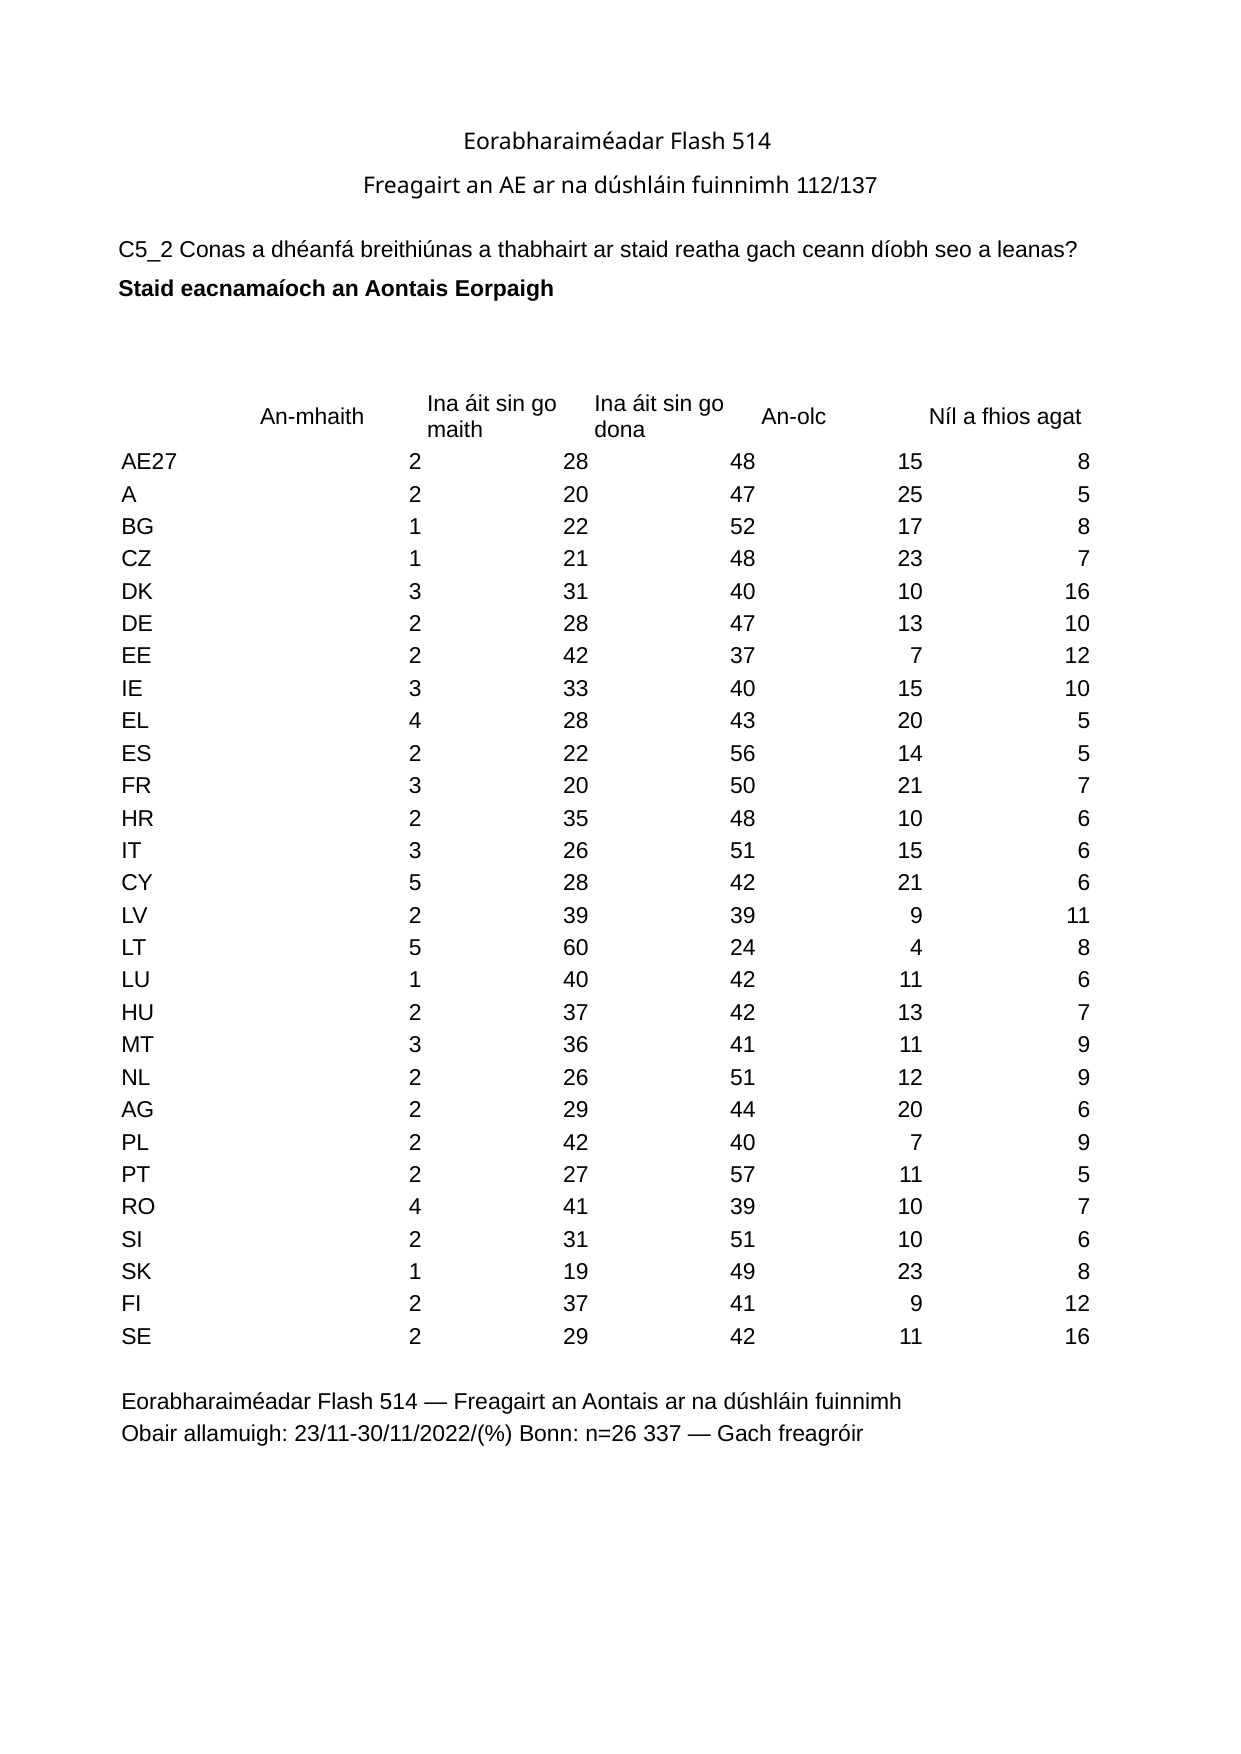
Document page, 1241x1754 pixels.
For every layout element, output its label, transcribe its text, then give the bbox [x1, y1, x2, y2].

table_cell 28 [424, 445, 591, 477]
table_cell 3 [257, 575, 424, 607]
table_cell 6 [926, 1093, 1093, 1125]
table_header [118, 387, 257, 445]
table_cell 25 [758, 478, 926, 510]
table_cell 15 [758, 834, 926, 866]
table_cell AG [118, 1093, 257, 1125]
table_cell 10 [758, 801, 926, 834]
table_cell EL [118, 704, 257, 737]
table_header An-mhaith [257, 387, 424, 445]
table_cell 2 [257, 801, 424, 834]
table_cell 2 [257, 996, 424, 1028]
table_cell 11 [758, 1028, 926, 1061]
table_cell 41 [591, 1028, 758, 1061]
table_cell 60 [424, 931, 591, 963]
table_cell 15 [758, 672, 926, 704]
table_cell 8 [926, 445, 1093, 477]
table_cell 51 [591, 1223, 758, 1255]
table_cell 8 [926, 1255, 1093, 1287]
table_cell PT [118, 1158, 257, 1190]
table_cell RO [118, 1190, 257, 1223]
table_cell SK [118, 1255, 257, 1287]
table_cell 51 [591, 1061, 758, 1093]
table_cell [257, 1352, 424, 1384]
table_cell DE [118, 607, 257, 639]
table_cell 6 [926, 834, 1093, 866]
table_cell 7 [758, 1125, 926, 1158]
table_cell 9 [758, 1288, 926, 1320]
table_cell 23 [758, 1255, 926, 1287]
table_cell 37 [424, 996, 591, 1028]
table_cell BG [118, 510, 257, 542]
table_cell 37 [424, 1288, 591, 1320]
table_cell LU [118, 964, 257, 996]
table_cell 1 [257, 1255, 424, 1287]
table_cell 49 [591, 1255, 758, 1287]
table_cell 17 [758, 510, 926, 542]
table_cell 3 [257, 834, 424, 866]
table_cell 5 [926, 704, 1093, 737]
table_cell FI [118, 1288, 257, 1320]
table_cell 6 [926, 1223, 1093, 1255]
table_cell 16 [926, 575, 1093, 607]
table_cell 36 [424, 1028, 591, 1061]
table_cell 26 [424, 1061, 591, 1093]
table_cell [591, 1352, 758, 1384]
table_cell 13 [758, 996, 926, 1028]
table_cell IT [118, 834, 257, 866]
table_cell 40 [424, 964, 591, 996]
table_cell 48 [591, 542, 758, 575]
table_cell 41 [591, 1288, 758, 1320]
table_cell LT [118, 931, 257, 963]
table_cell 5 [926, 737, 1093, 769]
table_cell [118, 1352, 257, 1384]
table_cell 40 [591, 672, 758, 704]
text C5_2 Conas a dhéanfá breithiúnas a thabhairt ar staid reatha gach ceann díobh seo a leanas? [118, 236, 1122, 262]
table_cell 10 [758, 1223, 926, 1255]
table_cell 7 [926, 542, 1093, 575]
table_cell 40 [591, 1125, 758, 1158]
table_cell 28 [424, 704, 591, 737]
table_cell 8 [926, 510, 1093, 542]
table_cell NL [118, 1061, 257, 1093]
table_cell 39 [424, 899, 591, 931]
table_cell 2 [257, 1288, 424, 1320]
table_cell 5 [257, 931, 424, 963]
table_cell HR [118, 801, 257, 834]
table_cell [758, 1352, 926, 1384]
table_cell PL [118, 1125, 257, 1158]
table_cell 7 [926, 996, 1093, 1028]
table_cell 10 [758, 575, 926, 607]
table_cell 5 [257, 866, 424, 899]
table_cell 21 [758, 866, 926, 899]
table_cell 42 [591, 996, 758, 1028]
table_cell IE [118, 672, 257, 704]
table_cell 5 [926, 1158, 1093, 1190]
table_cell Obair allamuigh: 23/11-30/11/2022/(%) Bonn: n=26 337 — Gach freagróir [118, 1417, 1093, 1449]
table_cell 40 [591, 575, 758, 607]
table_cell 24 [591, 931, 758, 963]
table_cell CZ [118, 542, 257, 575]
table_header An-olc [758, 387, 926, 445]
table_cell 42 [424, 640, 591, 672]
table_cell 28 [424, 607, 591, 639]
table_cell 47 [591, 478, 758, 510]
table_cell 29 [424, 1093, 591, 1125]
table_cell 3 [257, 672, 424, 704]
table_cell 1 [257, 542, 424, 575]
table_header Níl a fhios agat [926, 387, 1093, 445]
table_cell 2 [257, 607, 424, 639]
table_cell EE [118, 640, 257, 672]
table_cell 9 [926, 1061, 1093, 1093]
table_cell 2 [257, 1320, 424, 1352]
table_cell 9 [758, 899, 926, 931]
table_cell AE27 [118, 445, 257, 477]
table_cell 4 [257, 704, 424, 737]
table_header Ina áit sin go dona [591, 387, 758, 445]
table_cell 21 [758, 769, 926, 801]
text Staid eacnamaíoch an Aontais Eorpaigh [118, 275, 1122, 302]
table_cell 6 [926, 964, 1093, 996]
table_cell 43 [591, 704, 758, 737]
table_cell 48 [591, 801, 758, 834]
table_cell 11 [758, 1158, 926, 1190]
table_cell 10 [758, 1190, 926, 1223]
table_cell 39 [591, 1190, 758, 1223]
table_cell 9 [926, 1125, 1093, 1158]
table_cell 6 [926, 866, 1093, 899]
table_cell [926, 1352, 1093, 1384]
table_cell 11 [926, 899, 1093, 931]
table_cell 31 [424, 575, 591, 607]
table_cell 27 [424, 1158, 591, 1190]
table_cell 2 [257, 640, 424, 672]
table_cell 2 [257, 737, 424, 769]
table_cell 57 [591, 1158, 758, 1190]
table_cell 20 [424, 478, 591, 510]
table_cell 11 [758, 1320, 926, 1352]
table_cell 2 [257, 478, 424, 510]
table_cell 42 [591, 1320, 758, 1352]
table_cell MT [118, 1028, 257, 1061]
table_cell 47 [591, 607, 758, 639]
table_cell 42 [424, 1125, 591, 1158]
table_cell 13 [758, 607, 926, 639]
table_cell 3 [257, 1028, 424, 1061]
table_cell 52 [591, 510, 758, 542]
table_cell 22 [424, 510, 591, 542]
table_cell 3 [257, 769, 424, 801]
table_cell 56 [591, 737, 758, 769]
table_cell A [118, 478, 257, 510]
table_cell 20 [424, 769, 591, 801]
table_cell 1 [257, 964, 424, 996]
table_cell 21 [424, 542, 591, 575]
table_cell LV [118, 899, 257, 931]
table_cell 11 [758, 964, 926, 996]
table_cell 8 [926, 931, 1093, 963]
table_cell 33 [424, 672, 591, 704]
table_cell SE [118, 1320, 257, 1352]
table_cell 41 [424, 1190, 591, 1223]
table_cell 10 [926, 672, 1093, 704]
table_cell 7 [758, 640, 926, 672]
table_cell DK [118, 575, 257, 607]
table_cell 9 [926, 1028, 1093, 1061]
table_cell 12 [758, 1061, 926, 1093]
table_cell 15 [758, 445, 926, 477]
table_cell 1 [257, 510, 424, 542]
table_cell 35 [424, 801, 591, 834]
table_cell 2 [257, 1093, 424, 1125]
table_cell 2 [257, 445, 424, 477]
table_cell FR [118, 769, 257, 801]
table_cell 2 [257, 1223, 424, 1255]
table_cell 39 [591, 899, 758, 931]
table_cell 4 [758, 931, 926, 963]
table_cell 10 [926, 607, 1093, 639]
table_cell 19 [424, 1255, 591, 1287]
table_cell SI [118, 1223, 257, 1255]
table_cell 42 [591, 964, 758, 996]
table_cell 37 [591, 640, 758, 672]
table_cell 5 [926, 478, 1093, 510]
table_cell CY [118, 866, 257, 899]
table_cell 20 [758, 1093, 926, 1125]
table_cell 2 [257, 1158, 424, 1190]
table_cell 12 [926, 1288, 1093, 1320]
table_cell 7 [926, 769, 1093, 801]
table_cell 4 [257, 1190, 424, 1223]
table_header Ina áit sin go maith [424, 387, 591, 445]
table_cell 50 [591, 769, 758, 801]
table_cell 23 [758, 542, 926, 575]
table_cell 29 [424, 1320, 591, 1352]
table_cell 51 [591, 834, 758, 866]
table_cell 31 [424, 1223, 591, 1255]
table_cell 26 [424, 834, 591, 866]
table_cell 7 [926, 1190, 1093, 1223]
table_cell 12 [926, 640, 1093, 672]
table_cell 22 [424, 737, 591, 769]
table_cell 14 [758, 737, 926, 769]
table_cell [424, 1352, 591, 1384]
table_cell ES [118, 737, 257, 769]
table_cell 42 [591, 866, 758, 899]
table_cell Eorabharaiméadar Flash 514 — Freagairt an Aontais ar na dúshláin fuinnimh [118, 1385, 1093, 1417]
table_cell 2 [257, 1061, 424, 1093]
table_cell 2 [257, 899, 424, 931]
table_cell 2 [257, 1125, 424, 1158]
table_cell 6 [926, 801, 1093, 834]
table_cell HU [118, 996, 257, 1028]
table_cell 16 [926, 1320, 1093, 1352]
table_cell 48 [591, 445, 758, 477]
table_cell 20 [758, 704, 926, 737]
table_cell 28 [424, 866, 591, 899]
table_cell 44 [591, 1093, 758, 1125]
